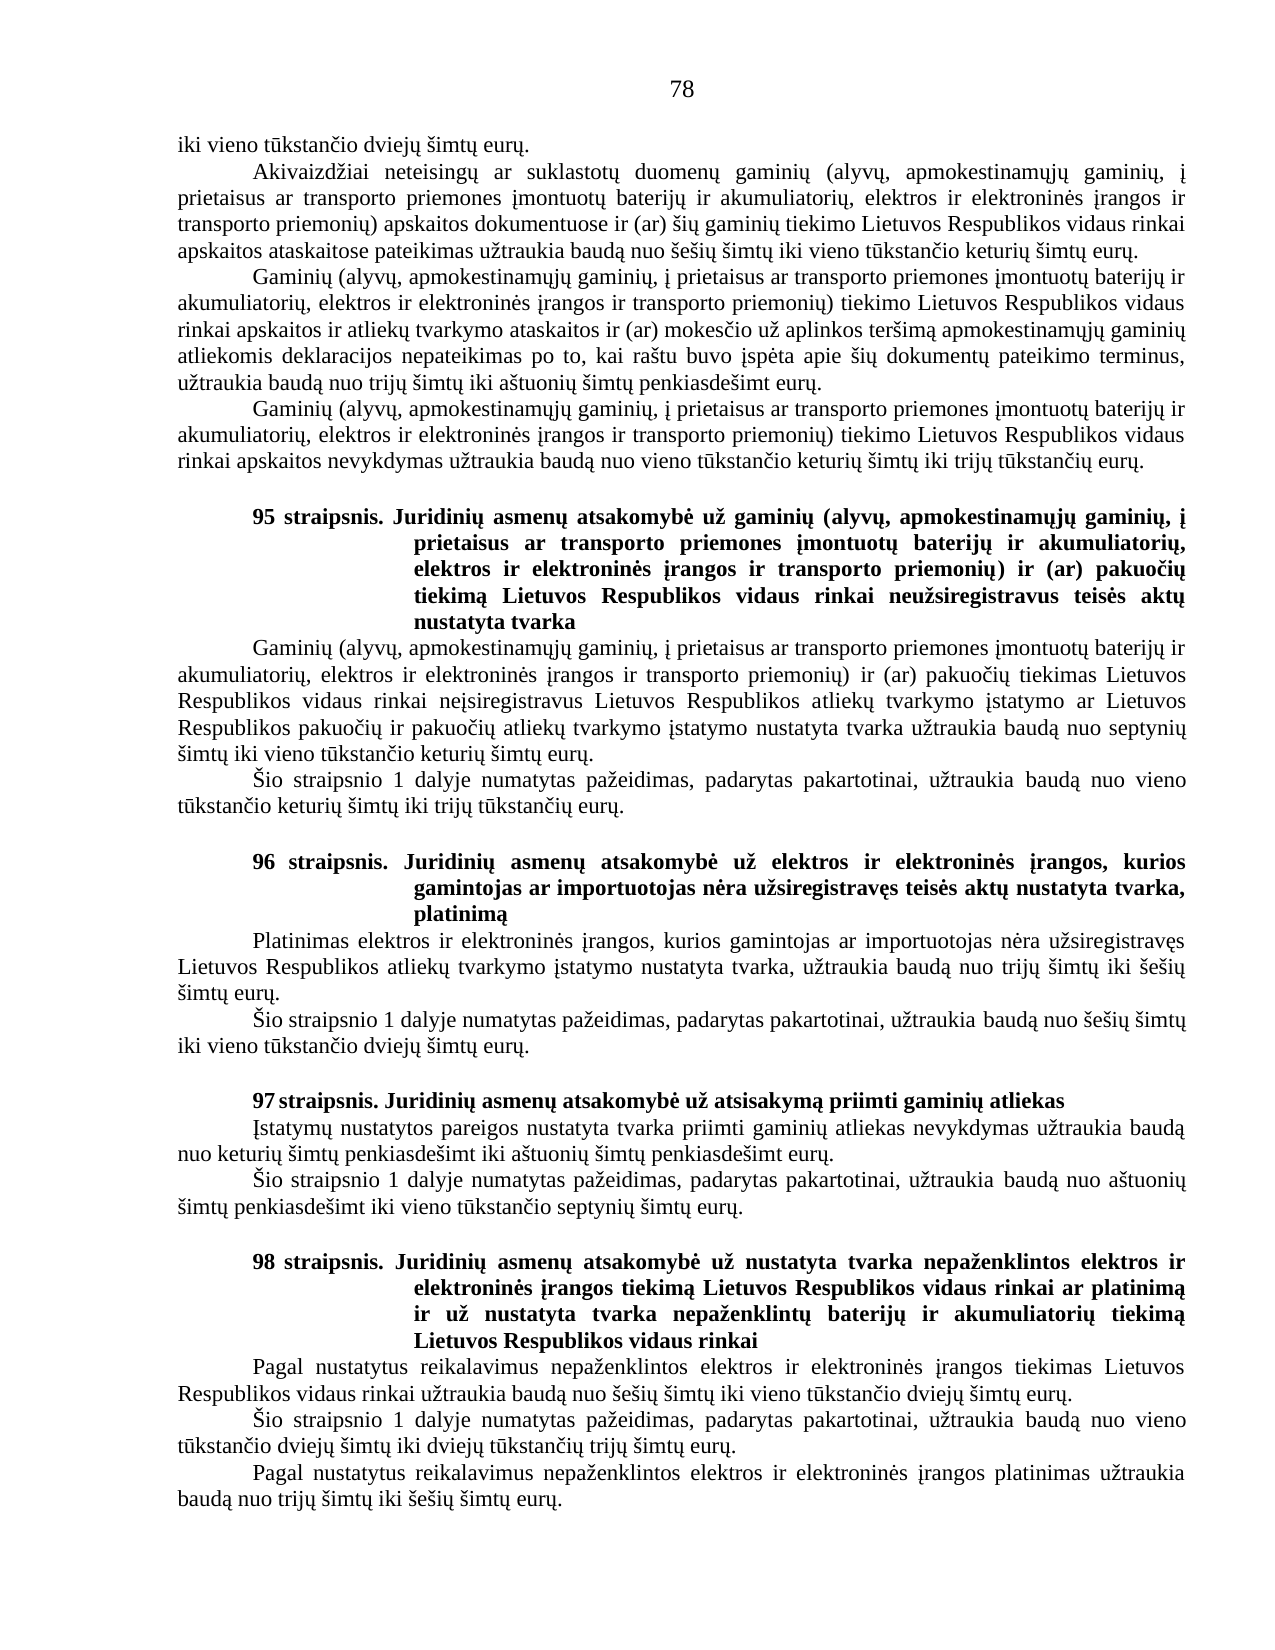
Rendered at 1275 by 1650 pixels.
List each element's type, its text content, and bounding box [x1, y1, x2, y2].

text Šio straipsnio 1 dalyje numatytas pažeidimas, padarytas pakartotinai, užtraukia baudą nuo aštuonių šimtų penkiasdešimt iki vieno tūkstančio septynių šimtų eurų. [177, 1166, 1186, 1219]
text 95 straipsnis. Juridinių asmenų atsakomybė už gaminių (alyvų, apmokestinamųjų gaminių, į prietaisus ar transporto priemones įmontuotų baterijų ir akumuliatorių, elektros ir elektroninės įrangos ir transporto priemonių) ir (ar) pakuočių tiekimą Lietuvos Respublikos vidaus rinkai neužsiregistravus teisės aktų nustatyta tvarka [252, 503, 1186, 634]
text iki vieno tūkstančio dviejų šimtų eurų. [177, 131, 1186, 158]
text Šio straipsnio 1 dalyje numatytas pažeidimas, padarytas pakartotinai, užtraukia baudą nuo vieno tūkstančio dviejų šimtų iki dviejų tūkstančių trijų šimtų eurų. [177, 1406, 1186, 1459]
text Akivaizdžiai neteisingų ar suklastotų duomenų gaminių (alyvų, apmokestinamųjų gaminių, į prietaisus ar transporto priemones įmontuotų baterijų ir akumuliatorių, elektros ir elektroninės įrangos ir transporto priemonių) apskaitos dokumentuose ir (ar) šių gaminių tiekimo Lietuvos Respublikos vidaus rinkai apskaitos ataskaitose pateikimas užtraukia baudą nuo šešių šimtų iki vieno tūkstančio keturių šimtų eurų. [177, 158, 1186, 263]
text Gaminių (alyvų, apmokestinamųjų gaminių, į prietaisus ar transporto priemones įmontuotų baterijų ir akumuliatorių, elektros ir elektroninės įrangos ir transporto priemonių) tiekimo Lietuvos Respublikos vidaus rinkai apskaitos nevykdymas užtraukia baudą nuo vieno tūkstančio keturių šimtų iki trijų tūkstančių eurų. [177, 395, 1186, 474]
text 97 straipsnis. Juridinių asmenų atsakomybė už atsisakymą priimti gaminių atliekas [177, 1087, 1186, 1114]
text Pagal nustatytus reikalavimus nepaženklintos elektros ir elektroninės įrangos platinimas užtraukia baudą nuo trijų šimtų iki šešių šimtų eurų. [177, 1459, 1186, 1511]
text Gaminių (alyvų, apmokestinamųjų gaminių, į prietaisus ar transporto priemones įmontuotų baterijų ir akumuliatorių, elektros ir elektroninės įrangos ir transporto priemonių) tiekimo Lietuvos Respublikos vidaus rinkai apskaitos ir atliekų tvarkymo ataskaitos ir (ar) mokesčio už aplinkos teršimą apmokestinamųjų gaminių atliekomis deklaracijos nepateikimas po to, kai raštu buvo įspėta apie šių dokumentų pateikimo terminus, užtraukia baudą nuo trijų šimtų iki aštuonių šimtų penkiasdešimt eurų. [177, 263, 1186, 395]
text 96 straipsnis. Juridinių asmenų atsakomybė už elektros ir elektroninės įrangos, kurios gamintojas ar importuotojas nėra užsiregistravęs teisės aktų nustatyta tvarka, platinimą [252, 848, 1186, 927]
text 98 straipsnis. Juridinių asmenų atsakomybė už nustatyta tvarka nepaženklintos elektros ir elektroninės įrangos tiekimą Lietuvos Respublikos vidaus rinkai ar platinimą ir už nustatyta tvarka nepaženklintų baterijų ir akumuliatorių tiekimą Lietuvos Respublikos vidaus rinkai [252, 1248, 1186, 1353]
text Pagal nustatytus reikalavimus nepaženklintos elektros ir elektroninės įrangos tiekimas Lietuvos Respublikos vidaus rinkai užtraukia baudą nuo šešių šimtų iki vieno tūkstančio dviejų šimtų eurų. [177, 1353, 1186, 1406]
text Šio straipsnio 1 dalyje numatytas pažeidimas, padarytas pakartotinai, užtraukia baudą nuo vieno tūkstančio keturių šimtų iki trijų tūkstančių eurų. [177, 766, 1186, 819]
text Šio straipsnio 1 dalyje numatytas pažeidimas, padarytas pakartotinai, užtraukia baudą nuo šešių šimtų iki vieno tūkstančio dviejų šimtų eurų. [177, 1006, 1186, 1058]
text Gaminių (alyvų, apmokestinamųjų gaminių, į prietaisus ar transporto priemones įmontuotų baterijų ir akumuliatorių, elektros ir elektroninės įrangos ir transporto priemonių) ir (ar) pakuočių tiekimas Lietuvos Respublikos vidaus rinkai neįsiregistravus Lietuvos Respublikos atliekų tvarkymo įstatymo ar Lietuvos Respublikos pakuočių ir pakuočių atliekų tvarkymo įstatymo nustatyta tvarka užtraukia baudą nuo septynių šimtų iki vieno tūkstančio keturių šimtų eurų. [177, 634, 1186, 766]
text Įstatymų nustatytos pareigos nustatyta tvarka priimti gaminių atliekas nevykdymas užtraukia baudą nuo keturių šimtų penkiasdešimt iki aštuonių šimtų penkiasdešimt eurų. [177, 1114, 1186, 1166]
text Platinimas elektros ir elektroninės įrangos, kurios gamintojas ar importuotojas nėra užsiregistravęs Lietuvos Respublikos atliekų tvarkymo įstatymo nustatyta tvarka, užtraukia baudą nuo trijų šimtų iki šešių šimtų eurų. [177, 927, 1186, 1006]
